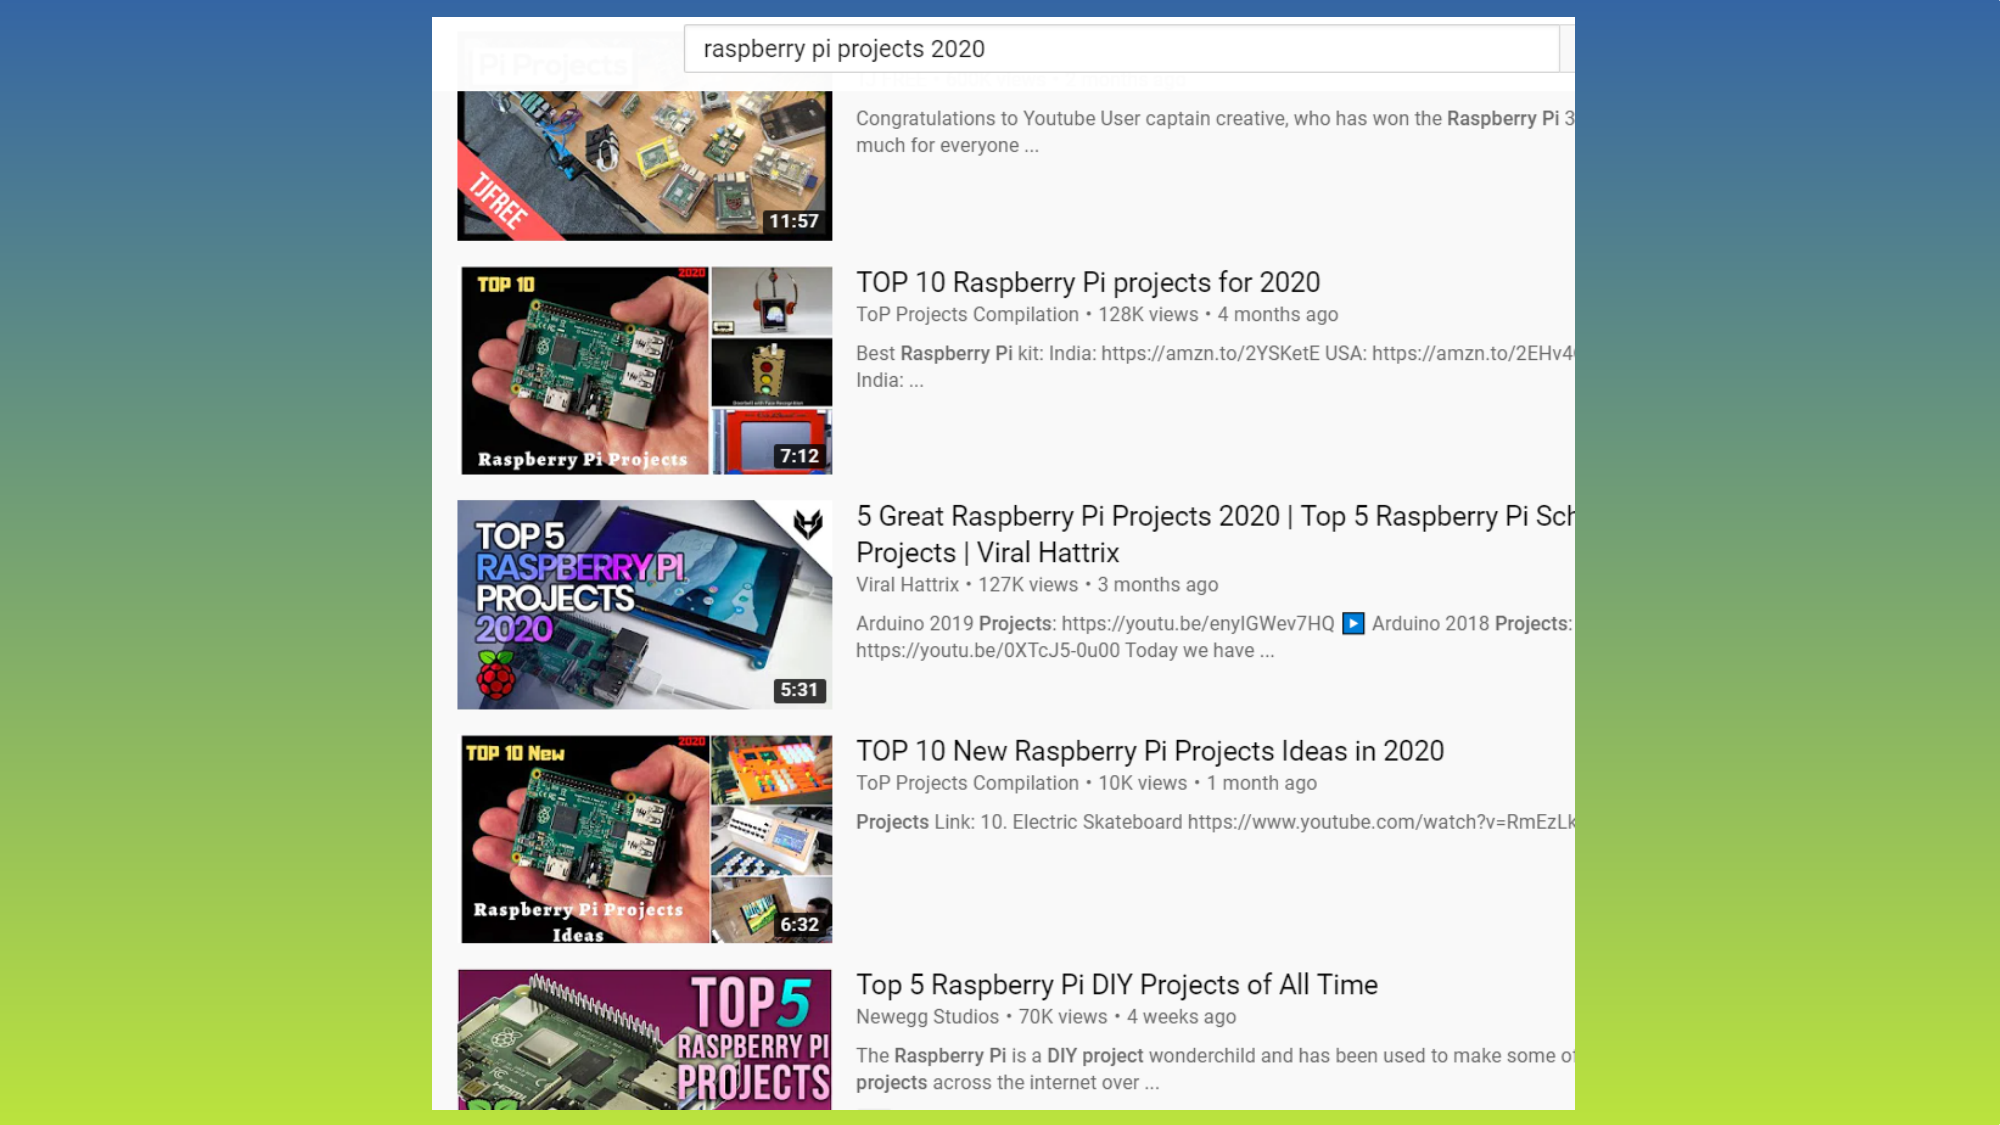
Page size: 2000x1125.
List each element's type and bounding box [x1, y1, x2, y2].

picture [432, 17, 1576, 1111]
